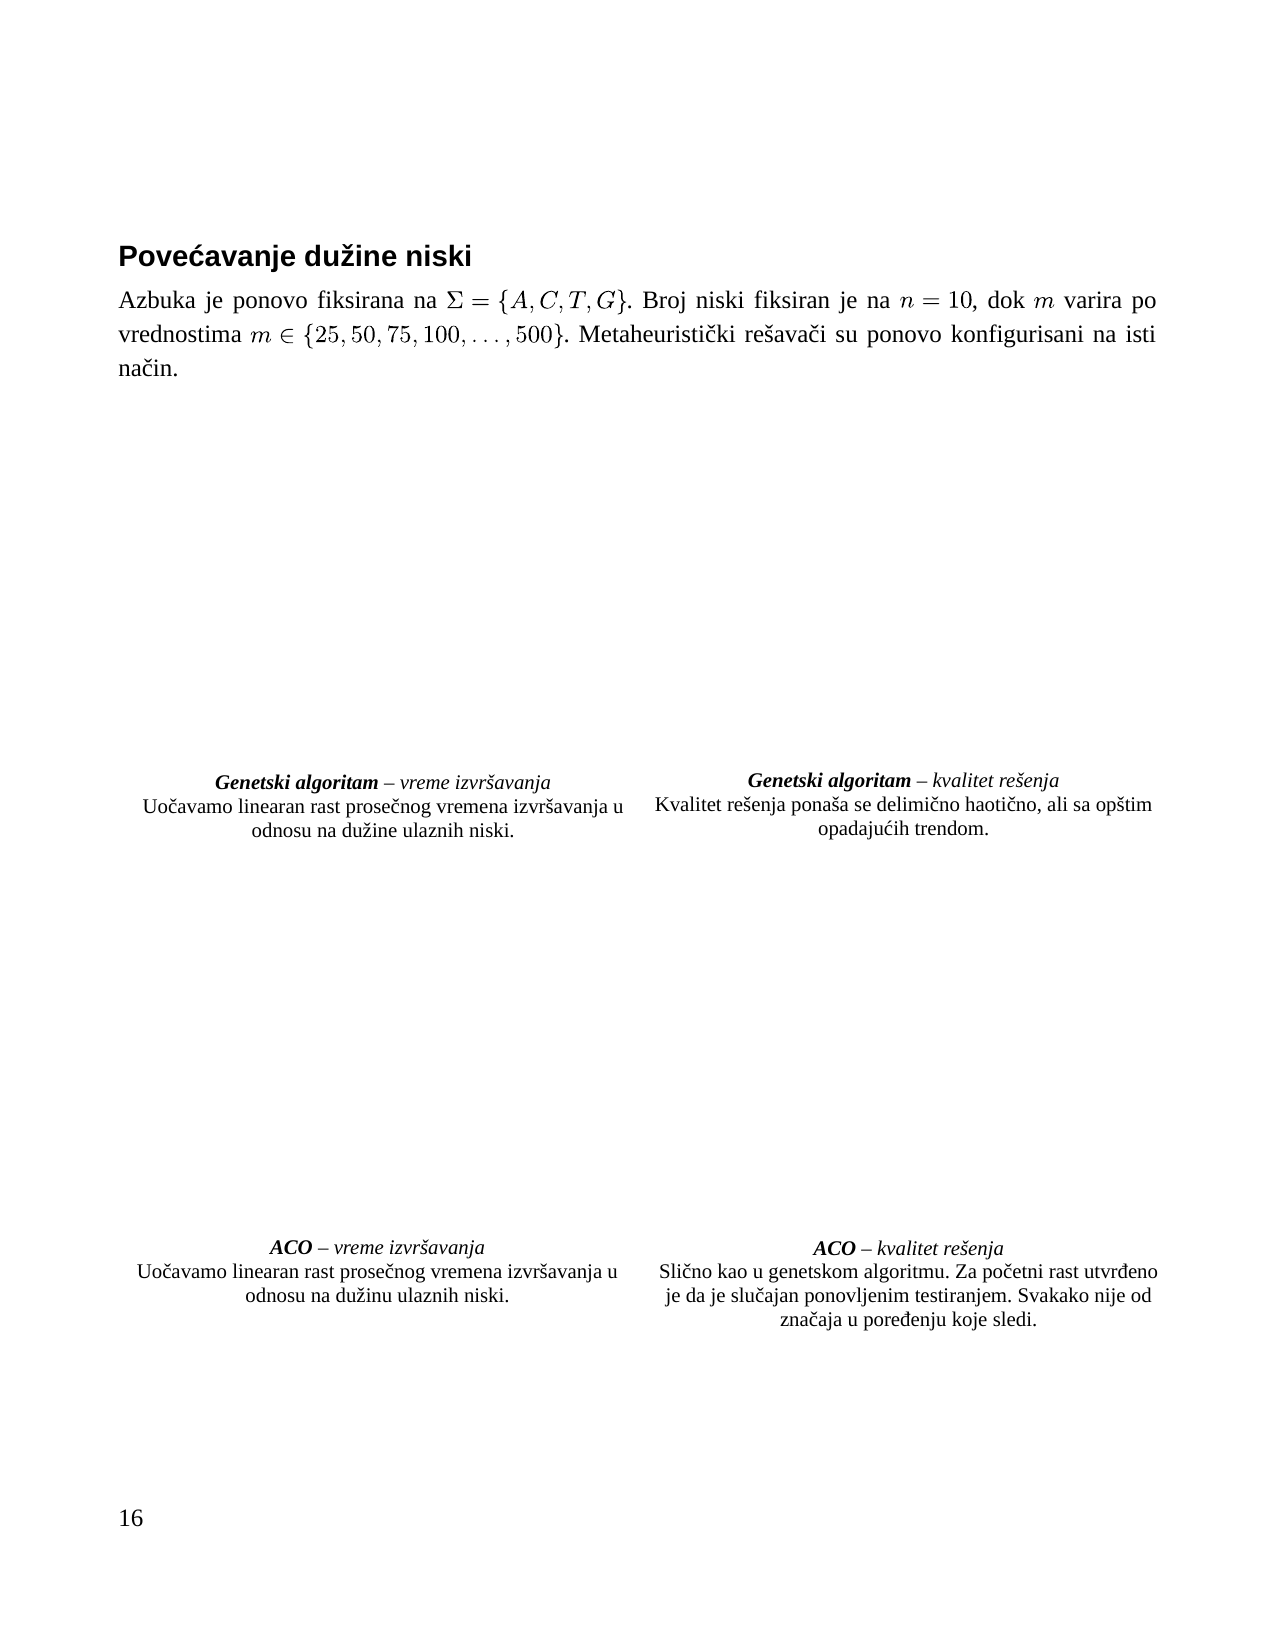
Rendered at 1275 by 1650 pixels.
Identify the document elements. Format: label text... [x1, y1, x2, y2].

subtitle Povećavanje dužine niski [118, 238, 1157, 272]
text Azbuka je ponovo fiksirana na . Broj niski fiksiran je na , dok varira po vrednostima . Metaheuristički rešavači su ponovo konfigurisani na isti način. [118, 285, 1157, 382]
